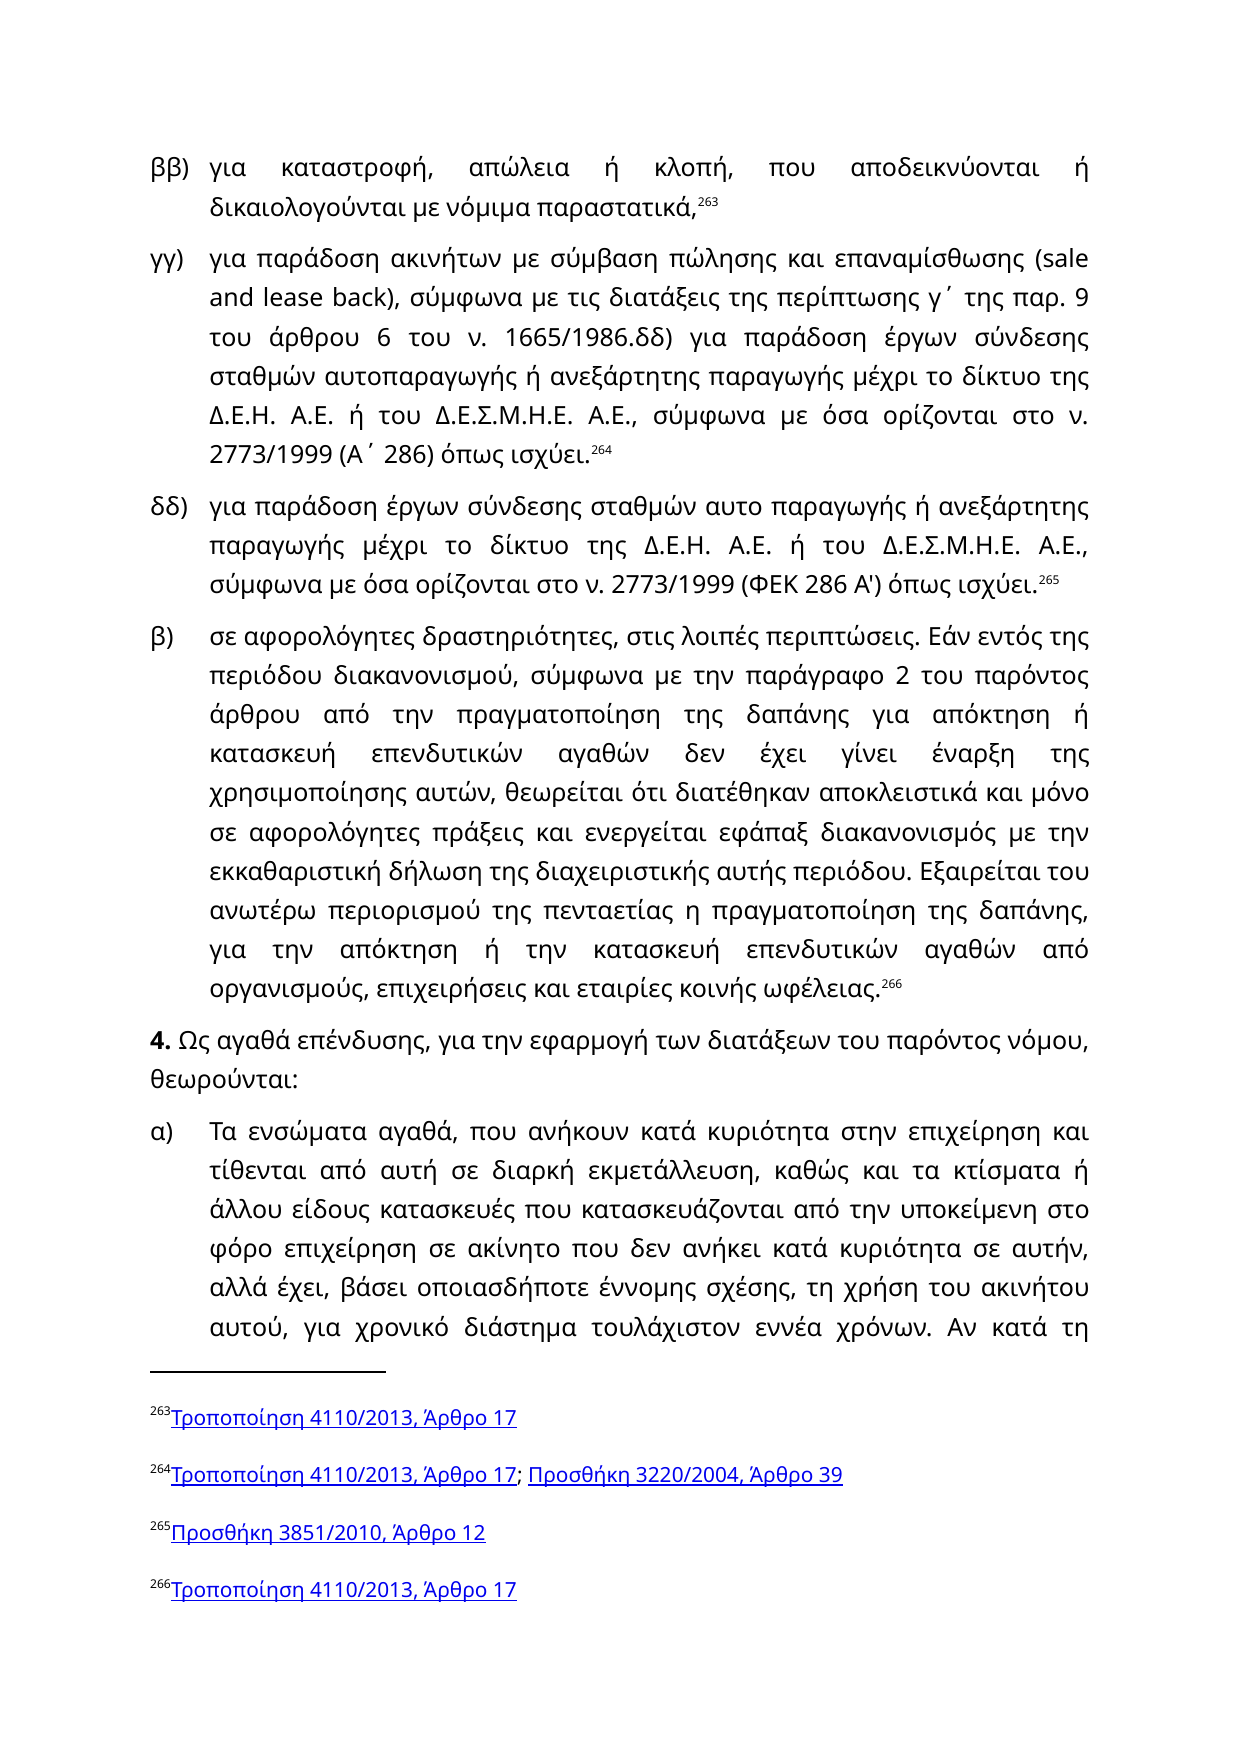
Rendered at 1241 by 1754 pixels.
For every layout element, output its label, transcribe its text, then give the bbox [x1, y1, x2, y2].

list β) σε αφορολόγητες δραστηριότητες, στις λοιπές περιπτώσεις. Εάν εντός της περιόδου διακανονισμού, σύμφωνα με την παράγραφο 2 του παρόντος άρθρου από την πραγματοποίηση της δαπάνης για απόκτηση ή κατασκευή επενδυτικών αγαθών δεν έχει γίνει έναρξη της χρησιμοποίησης αυτών, θεωρείται ότι διατέθηκαν αποκλειστικά και μόνο σε αφορολόγητες πράξεις και ενεργείται εφάπαξ διακανονισμός με την εκκαθαριστική δήλωση της διαχειριστικής αυτής περιόδου. Εξαιρείται του ανωτέρω περιορισμού της πενταετίας η πραγματοποίηση της δαπάνης, για την απόκτηση ή την κατασκευή επενδυτικών αγαθών από οργανισμούς, επιχειρήσεις και εταιρίες κοινής ωφέλειας. [150, 618, 1090, 1005]
list δδ) για παράδοση έργων σύνδεσης σταθμών αυτο παραγωγής ή ανεξάρτητης παραγωγής μέχρι το δίκτυο της Δ.Ε.Η. Α.Ε. ή του Δ.Ε.Σ.Μ.Η.Ε. Α.Ε., σύμφωνα με όσα ορίζονται στο ν. 2773/1999 (ΦΕΚ 286 Α') όπως ισχύει. [150, 488, 1090, 601]
text 4. Ως αγαθά επένδυσης, για την εφαρμογή των διατάξεων του παρόντος νόμου, θεωρούνται: [150, 1022, 1090, 1096]
list γγ) για παράδοση ακινήτων με σύμβαση πώλησης και επαναμίσθωσης (sale and lease back), σύμφωνα με τις διατάξεις της περίπτωσης γ΄ της παρ. 9 του άρθρου 6 του ν. 1665/1986.δδ) για παράδοση έργων σύνδεσης σταθμών αυτοπαραγωγής ή ανεξάρτητης παραγωγής μέχρι το δίκτυο της Δ.Ε.Η. Α.Ε. ή του Δ.Ε.Σ.Μ.Η.Ε. Α.Ε., σύμφωνα με όσα ορίζονται στο ν. 2773/1999 (Α΄ 286) όπως ισχύει. [150, 241, 1090, 471]
list α) Τα ενσώματα αγαθά, που ανήκουν κατά κυριότητα στην επιχείρηση και τίθενται από αυτή σε διαρκή εκμετάλλευση, καθώς και τα κτίσματα ή άλλου είδους κατασκευές που κατασκευάζονται από την υποκείμενη στο φόρο επιχείρηση σε ακίνητο που δεν ανήκει κατά κυριότητα σε αυτήν, αλλά έχει, βάσει οποιασδήποτε έννομης σχέσης, τη χρήση του ακινήτου αυτού, για χρονικό διάστημα τουλάχιστον εννέα χρόνων. Αν κατά τη [150, 1113, 1090, 1343]
list ββ) για καταστροφή, απώλεια ή κλοπή, που αποδεικνύονται ή δικαιολογούνται με νόμιμα παραστατικά, [150, 150, 1090, 223]
text Προσθήκη 3851/2010, Άρθρο 12 [150, 1518, 1090, 1546]
text Τροποποίηση 4110/2013, Άρθρο 17 [150, 1576, 1090, 1604]
text Τροποποίηση 4110/2013, Άρθρο 17; Προσθήκη 3220/2004, Άρθρο 39 [150, 1460, 1090, 1489]
text Τροποποίηση 4110/2013, Άρθρο 17 [150, 1403, 1090, 1431]
